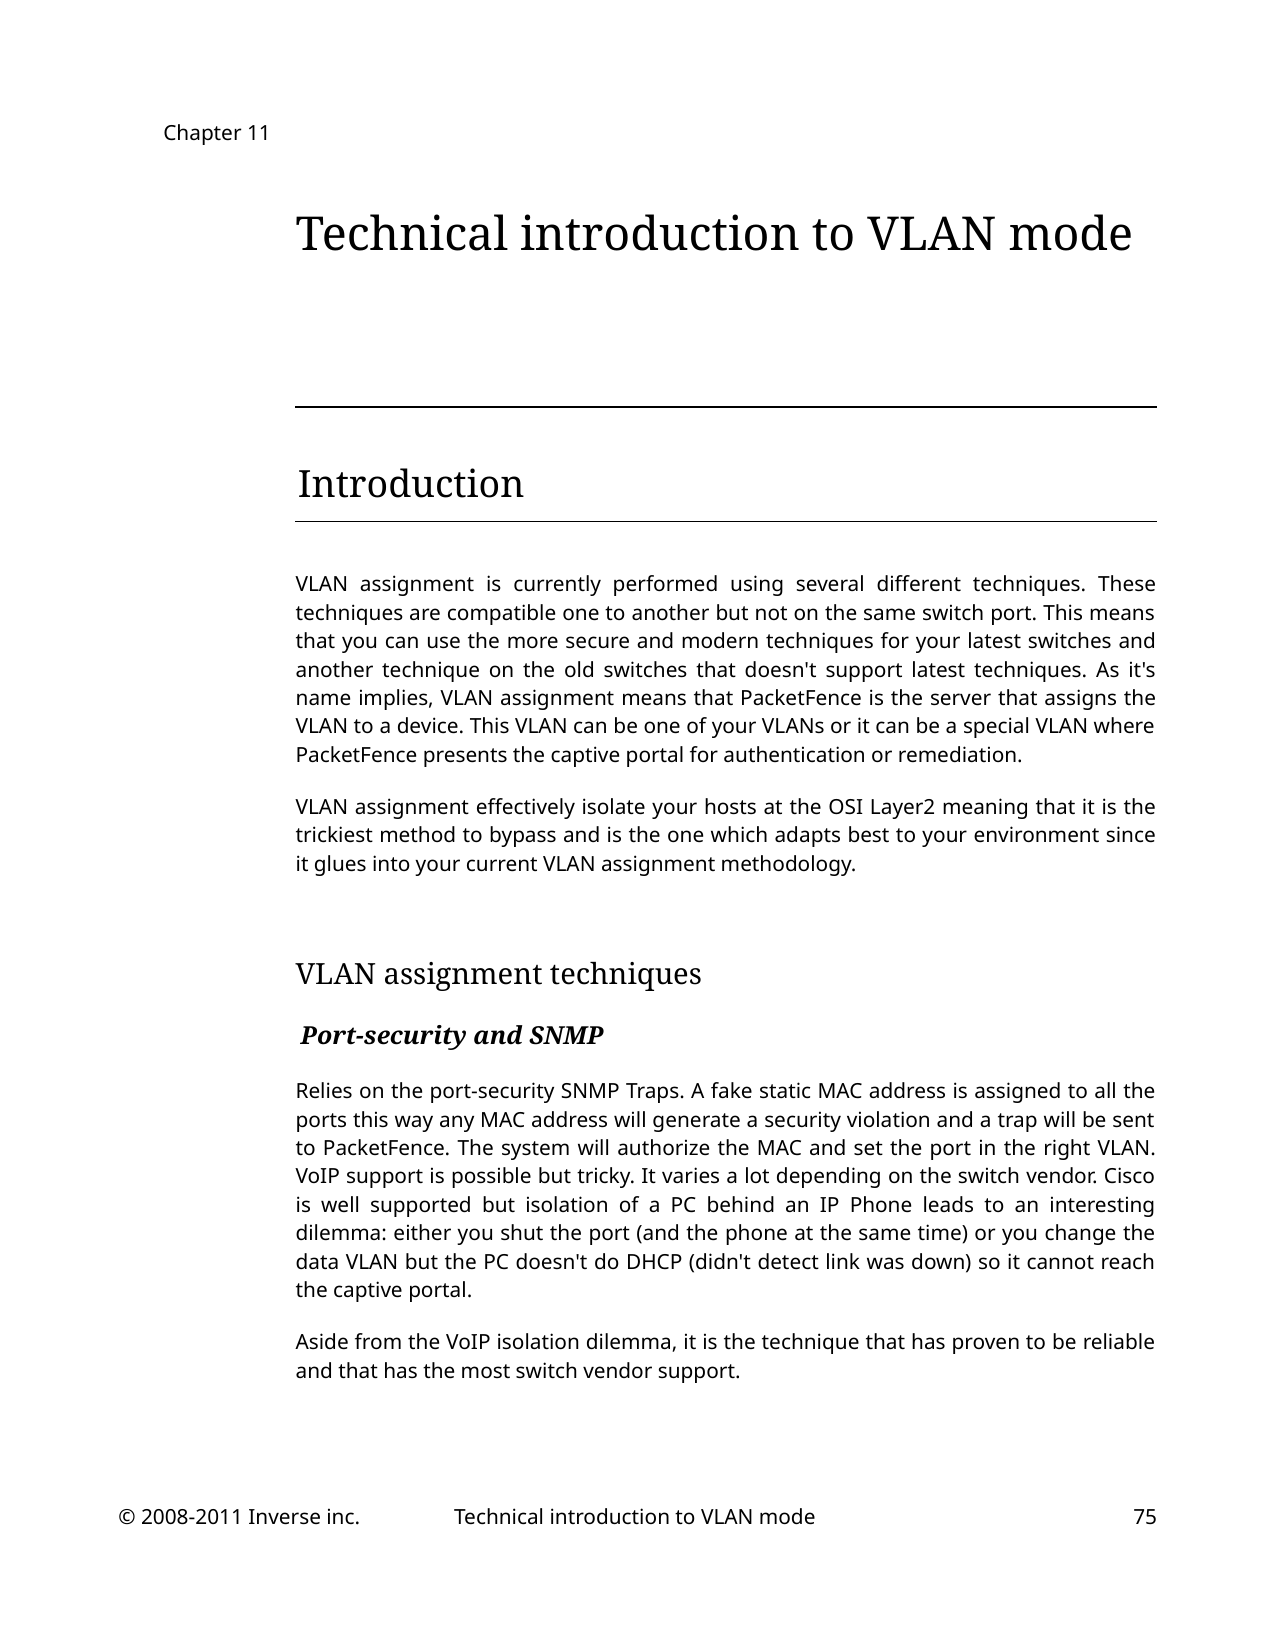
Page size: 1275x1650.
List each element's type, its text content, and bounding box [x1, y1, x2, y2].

text Relies on the port-security SNMP Traps. A fake static MAC address is assigned to all the ports this way any MAC address will generate a security violation and a trap will be sent to PacketFence. The system will authorize the MAC and set the port in the right VLAN. VoIP support is possible but tricky. It varies a lot depending on the switch vendor. Cisco is well supported but isolation of a PC behind an IP Phone leads to an interesting dilemma: either you shut the port (and the phone at the same time) or you change the data VLAN but the PC doesn't do DHCP (didn't detect link was down) so it cannot reach the captive portal. [295, 1076, 1157, 1304]
subtitle VLAN assignment techniques [295, 953, 1157, 993]
subtitle Technical introduction to VLAN mode [295, 201, 1157, 406]
text Aside from the VoIP isolation dilemma, it is the technique that has proven to be reliable and that has the most switch vendor support. [295, 1327, 1157, 1384]
text VLAN assignment effectively isolate your hosts at the OSI Layer2 meaning that it is the trickiest method to bypass and is the one which adapts best to your environment since it glues into your current VLAN assignment methodology. [295, 792, 1157, 877]
subtitle Introduction [295, 458, 1157, 521]
text VLAN assignment is currently performed using several different techniques. These techniques are compatible one to another but not on the same switch port. This means that you can use the more secure and modern techniques for your latest switches and another technique on the old switches that doesn't support latest techniques. As it's name implies, VLAN assignment means that PacketFence is the server that assigns the VLAN to a device. This VLAN can be one of your VLANs or it can be a special VLAN where PacketFence presents the captive portal for authentication or remediation. [295, 569, 1157, 768]
subtitle Port-security and SNMP [263, 1018, 1157, 1051]
